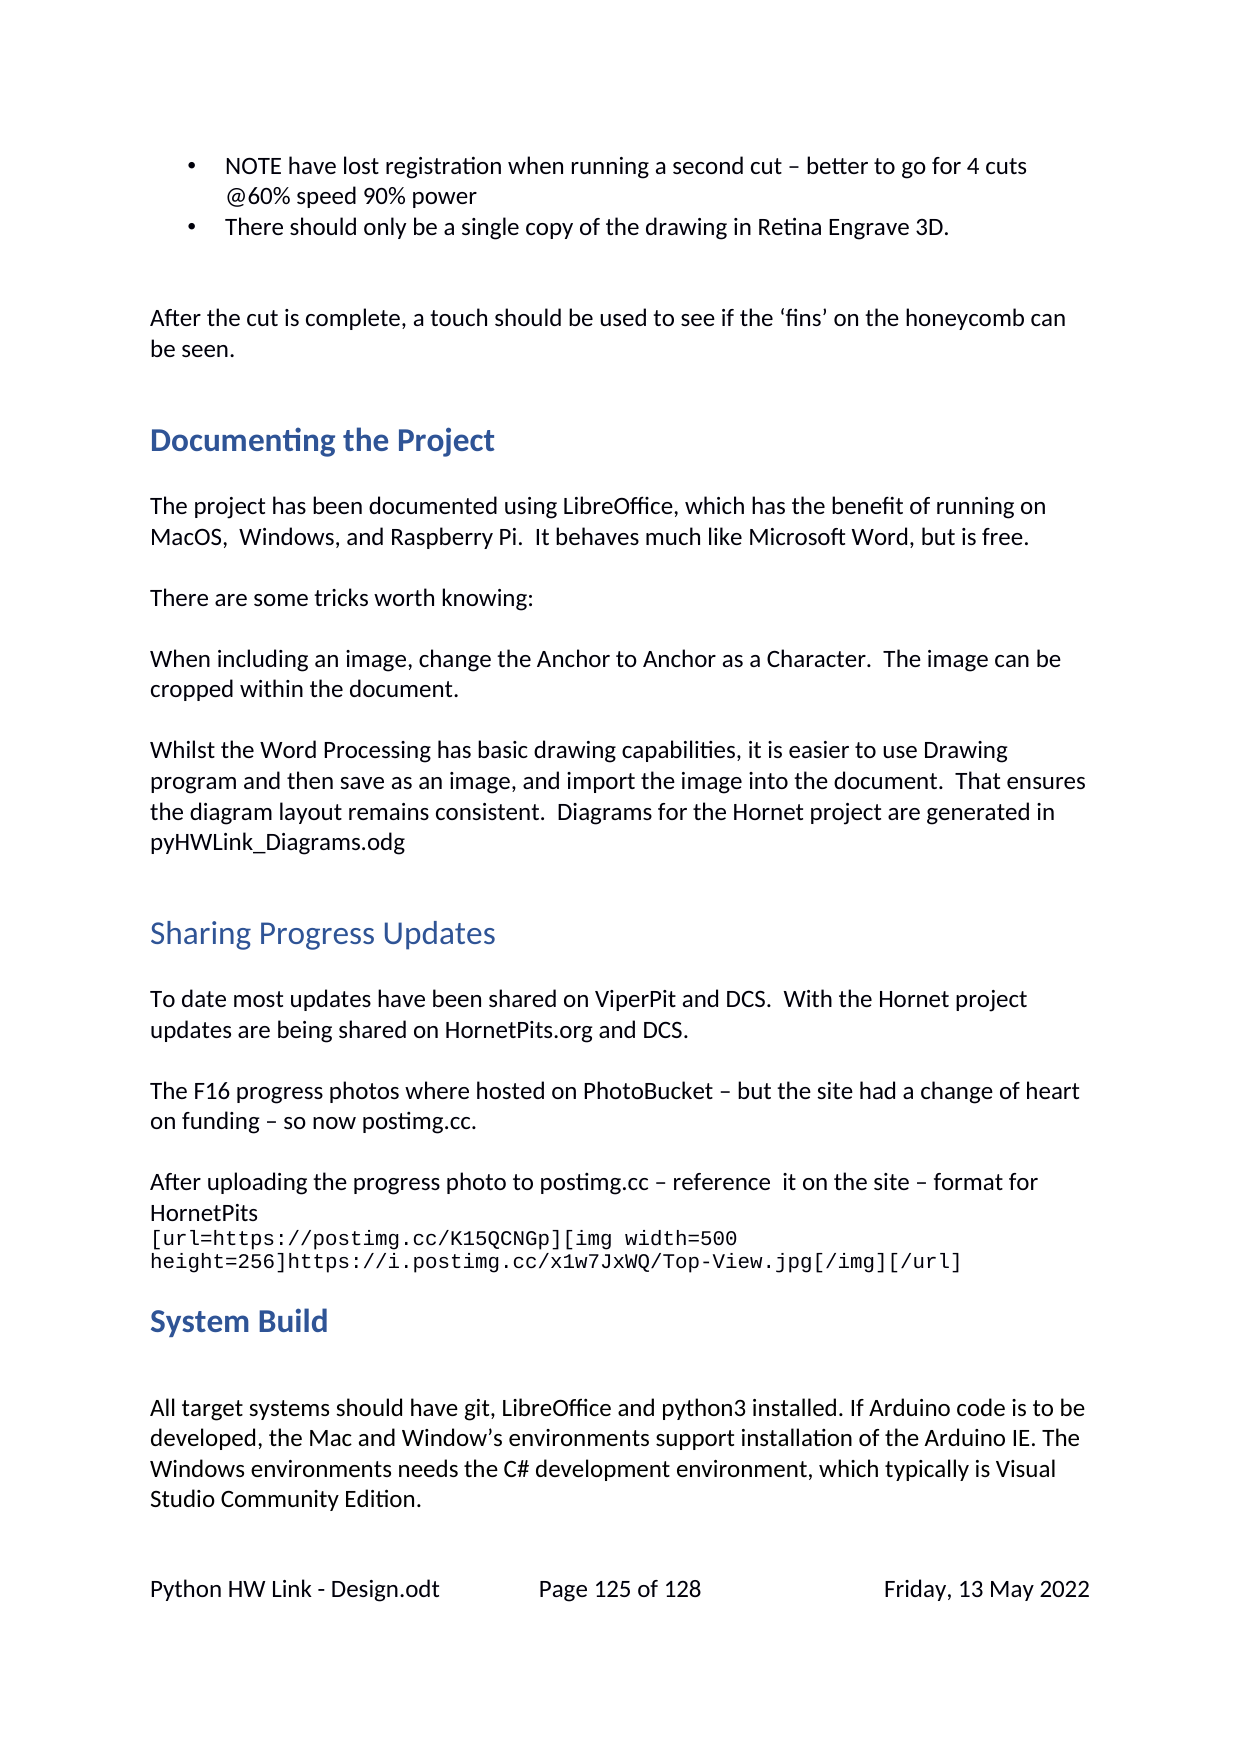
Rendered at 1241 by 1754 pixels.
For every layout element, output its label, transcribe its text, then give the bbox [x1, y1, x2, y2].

list There should only be a single copy of the drawing in Retina Engrave 3D. [187, 211, 1090, 242]
text The project has been documented using LibreOffice, which has the benefit of running on MacOS, Windows, and Raspberry Pi. It behaves much like Microsoft Word, but is free. [150, 490, 1090, 551]
text After the cut is complete, a touch should be used to see if the ‘fins’ on the honeycomb can be seen. [150, 303, 1090, 364]
subtitle Documenting the Project [150, 419, 1090, 460]
subtitle Sharing Progress Updates [150, 912, 1090, 953]
text To date most updates have been shared on ViperPit and DCS. With the Hornet project updates are being shared on HornetPits.org and DCS. [150, 983, 1090, 1044]
text After uploading the progress photo to postimg.cc – reference it on the site – format for HornetPits [150, 1167, 1090, 1228]
text The F16 progress photos where hosted on PhotoBucket – but the site had a change of heart on funding – so now postimg.cc. [150, 1075, 1090, 1136]
text All target systems should have git, LibreOffice and python3 installed. If Arduino code is to be developed, the Mac and Window’s environments support installation of the Arduino IE. The Windows environments needs the C# development environment, which typically is Visual Studio Community Edition. [150, 1392, 1090, 1514]
text There are some tricks worth knowing: [150, 582, 1090, 612]
text When including an image, change the Anchor to Anchor as a Character. The image can be cropped within the document. [150, 643, 1090, 704]
list NOTE have lost registration when running a second cut – better to go for 4 cuts @60% speed 90% power [187, 150, 1090, 211]
text [url=https://postimg.cc/K15QCNGp][img width=500 height=256]https://i.postimg.cc/x1w7JxWQ/Top-View.jpg[/img][/url] [150, 1228, 1090, 1275]
text Whilst the Word Processing has basic drawing capabilities, it is easier to use Drawing program and then save as an image, and import the image into the document. That ensures the diagram layout remains consistent. Diagrams for the Hornet project are generated in pyHWLink_Diagrams.odg [150, 734, 1090, 857]
subtitle System Build [150, 1300, 1090, 1341]
